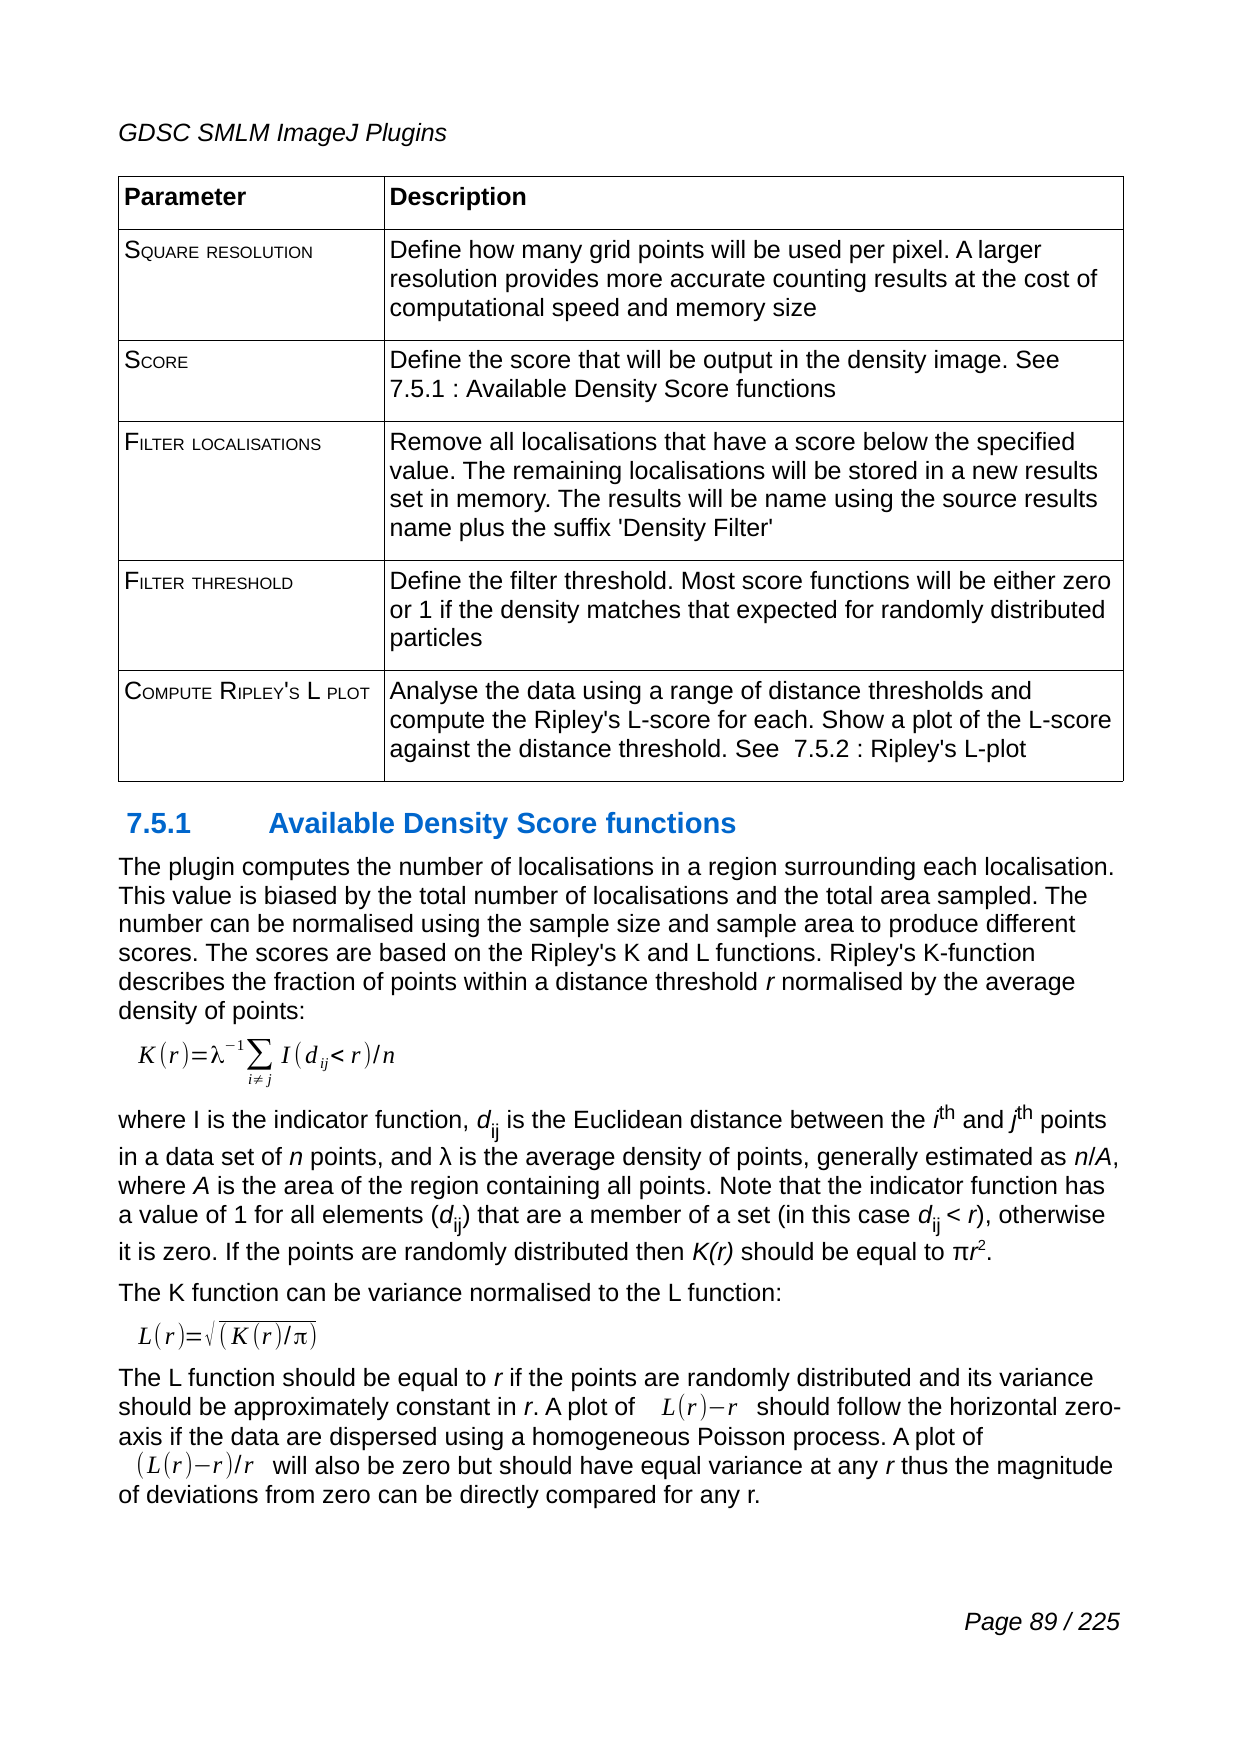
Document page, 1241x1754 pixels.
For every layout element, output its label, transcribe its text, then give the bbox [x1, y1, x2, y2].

table_cell Score [119, 341, 384, 421]
table_cell Define the score that will be output in the density image. See 7.5.1: Available Density Score functions [385, 341, 1123, 421]
subtitle Available Density Score functions [118, 806, 1122, 839]
text The K function can be variance normalised to the L function: [118, 1278, 1122, 1307]
table_cell Analyse the data using a range of distance thresholds and compute the Ripley's L-score for each. Show a plot of the L-score against the distance threshold. See 7.5.2: Ripley's L-plot [385, 671, 1123, 781]
table_cell Compute Ripley's L plot [119, 671, 384, 781]
text where I is the indicator function, dij is the Euclidean distance between the ith and jth points in a data set of n points, and λ is the average density of points, generally estimated as n/A, where A is the area of the region containing all points. Note that the indicator function has a value of 1 for all elements (dij) that are a member of a set (in this case dij < r), otherwise it is zero. If the points are randomly distributed then K(r) should be equal to πr2. [118, 1100, 1122, 1266]
table_cell Filter threshold [119, 561, 384, 670]
table_cell Square resolution [119, 230, 384, 339]
text The plugin computes the number of localisations in a region surrounding each localisation. This value is biased by the total number of localisations and the total area sampled. The number can be normalised using the sample size and sample area to produce different scores. The scores are based on the Ripley's K and L functions. Ripley's K-function describes the fraction of points within a distance threshold r normalised by the average density of points: [118, 852, 1122, 1024]
table_header Description [385, 177, 1123, 229]
table_header Parameter [119, 177, 384, 229]
table_cell Remove all localisations that have a score below the specified value. The remaining localisations will be stored in a new results set in memory. The results will be name using the source results name plus the suffix 'Density Filter' [385, 422, 1123, 560]
table_cell Define how many grid points will be used per pixel. A larger resolution provides more accurate counting results at the cost of computational speed and memory size [385, 230, 1123, 339]
text The L function should be equal to r if the points are randomly distributed and its variance should be approximately constant in r. A plot of should follow the horizontal zero-axis if the data are dispersed using a homogeneous Poisson process. A plot of will also be zero but should have equal variance at any r thus the magnitude of deviations from zero can be directly compared for any r. [118, 1363, 1122, 1509]
table_cell Filter localisations [119, 422, 384, 560]
table_cell Define the filter threshold. Most score functions will be either zero or 1 if the density matches that expected for randomly distributed particles [385, 561, 1123, 670]
